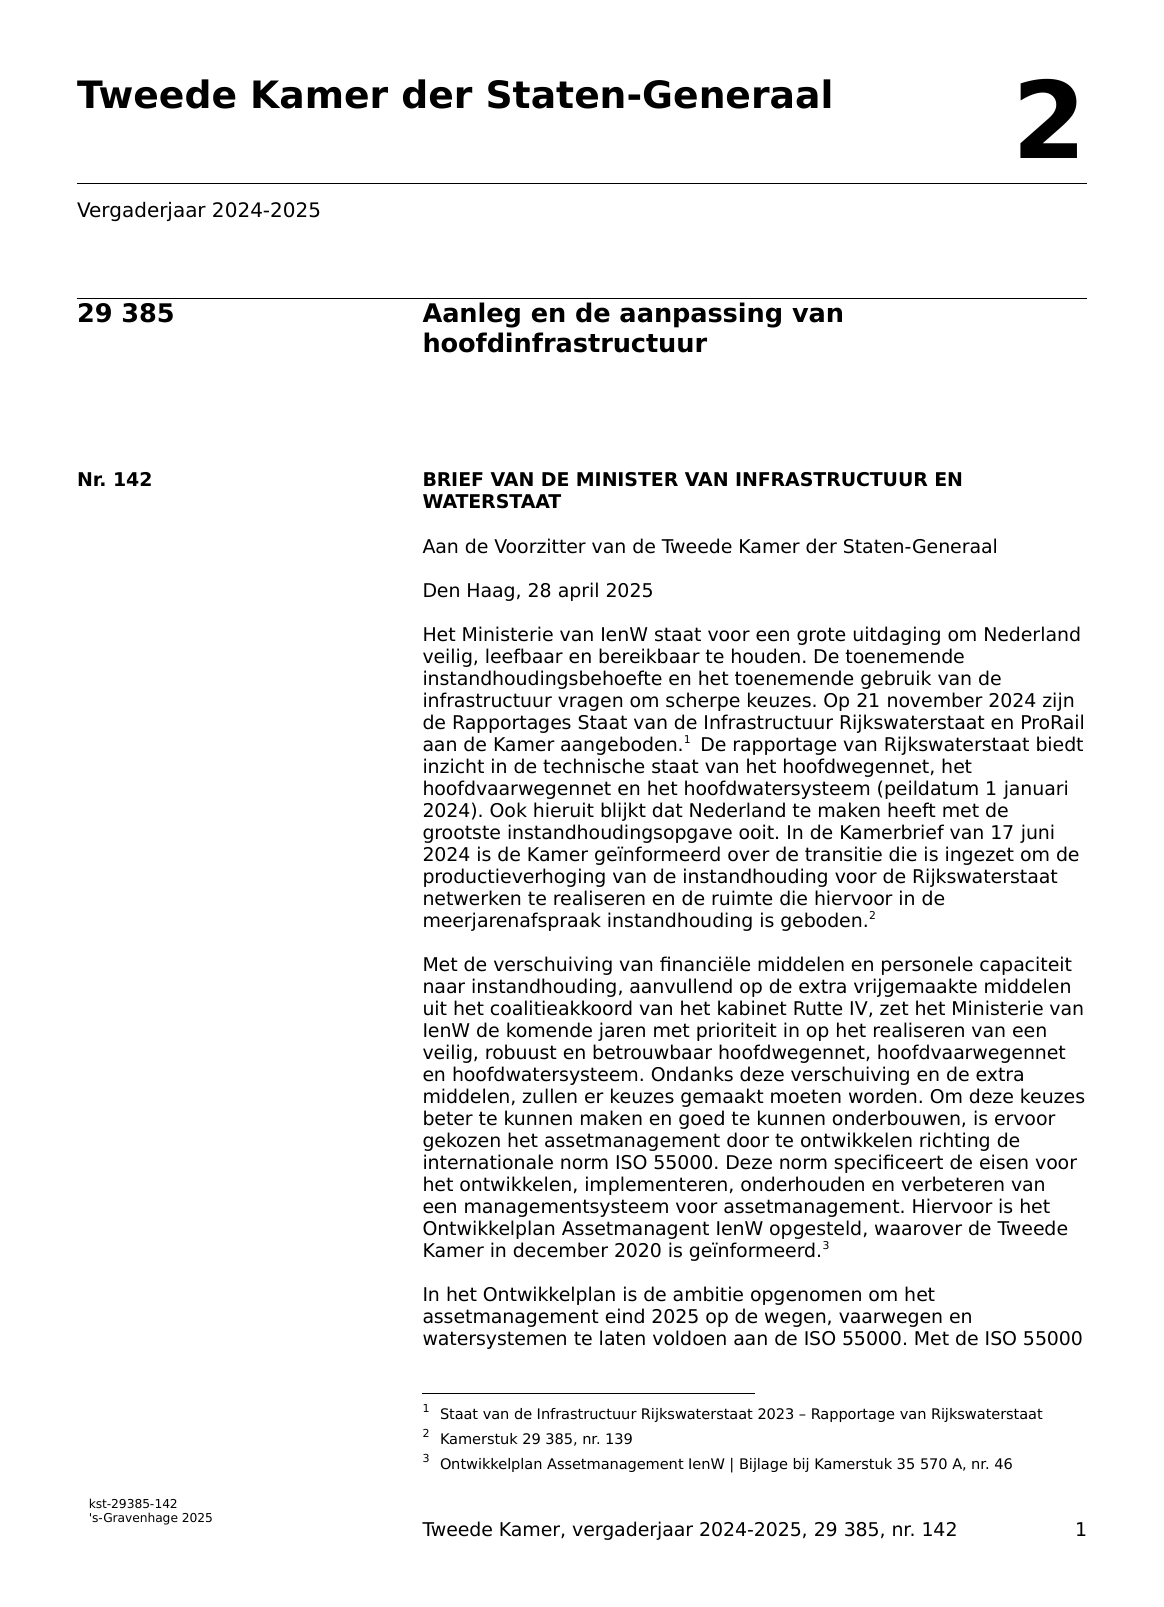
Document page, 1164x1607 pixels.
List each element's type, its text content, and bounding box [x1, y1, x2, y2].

text Den Haag, 28 april 2025 [422, 580, 1087, 602]
text kst-29385-142 [88, 1497, 323, 1511]
subtitle Nr. 142 BRIEF VAN DE MINISTER VAN INFRASTRUCTUUR EN WATERSTAAT [77, 469, 1087, 513]
text Het Ministerie van IenW staat voor een grote uitdaging om Nederland veilig, leefbaar en bereikbaar te houden. De toenemende instandhoudingsbehoefte en het toenemende gebruik van de infrastructuur vragen om scherpe keuzes. Op 21 november 2024 zijn de Rapportages Staat van de Infrastructuur Rijkswaterstaat en ProRail aan de Kamer aangeboden. De rapportage van Rijkswaterstaat biedt inzicht in de technische staat van het hoofdwegennet, het hoofdvaarwegennet en het hoofdwatersysteem (peildatum 1 januari 2024). Ook hieruit blijkt dat Nederland te maken heeft met de grootste instandhoudingsopgave ooit. In de Kamerbrief van 17 juni 2024 is de Kamer geïnformeerd over de transitie die is ingezet om de productieverhoging van de instandhouding voor de Rijkswaterstaat netwerken te realiseren en de ruimte die hiervoor in de meerjarenafspraak instandhouding is geboden. [422, 624, 1087, 932]
table_header Tweede Kamer der Staten-Generaal [77, 59, 886, 183]
text Met de verschuiving van financiële middelen en personele capaciteit naar instandhouding, aanvullend op de extra vrijgemaakte middelen uit het coalitieakkoord van het kabinet Rutte IV, zet het Ministerie van IenW de komende jaren met prioriteit in op het realiseren van een veilig, robuust en betrouwbaar hoofdwegennet, hoofdvaarwegennet en hoofdwatersysteem. Ondanks deze verschuiving en de extra middelen, zullen er keuzes gemaakt moeten worden. Om deze keuzes beter te kunnen maken en goed te kunnen onderbouwen, is ervoor gekozen het assetmanagement door te ontwikkelen richting de internationale norm ISO 55000. Deze norm specificeert de eisen voor het ontwikkelen, implementeren, onderhouden en verbeteren van een managementsysteem voor assetmanagement. Hiervoor is het Ontwikkelplan Assetmanagent IenW opgesteld, waarover de Tweede Kamer in december 2020 is geïnformeerd. [422, 954, 1087, 1261]
text In het Ontwikkelplan is de ambitie opgenomen om het assetmanagement eind 2025 op de wegen, vaarwegen en watersystemen te laten voldoen aan de ISO 55000. Met de ISO 55000 [422, 1284, 1087, 1349]
table_header 2 [886, 59, 1087, 183]
text Kamerstuk 29 385, nr. 139 [422, 1427, 1087, 1449]
text Ontwikkelplan Assetmanagement IenW | Bijlage bij Kamerstuk 35 570 A, nr. 46 [422, 1452, 1087, 1474]
table_cell Vergaderjaar 2024-2025 [77, 184, 1087, 298]
text Staat van de Infrastructuur Rijkswaterstaat 2023 – Rapportage van Rijkswaterstaat [422, 1402, 1087, 1424]
text Aan de Voorzitter van de Tweede Kamer der Staten-Generaal [422, 536, 1087, 557]
subtitle 29 385 Aanleg en de aanpassing van hoofdinfrastructuur [77, 299, 1087, 358]
text 's-Gravenhage 2025 [88, 1511, 323, 1525]
